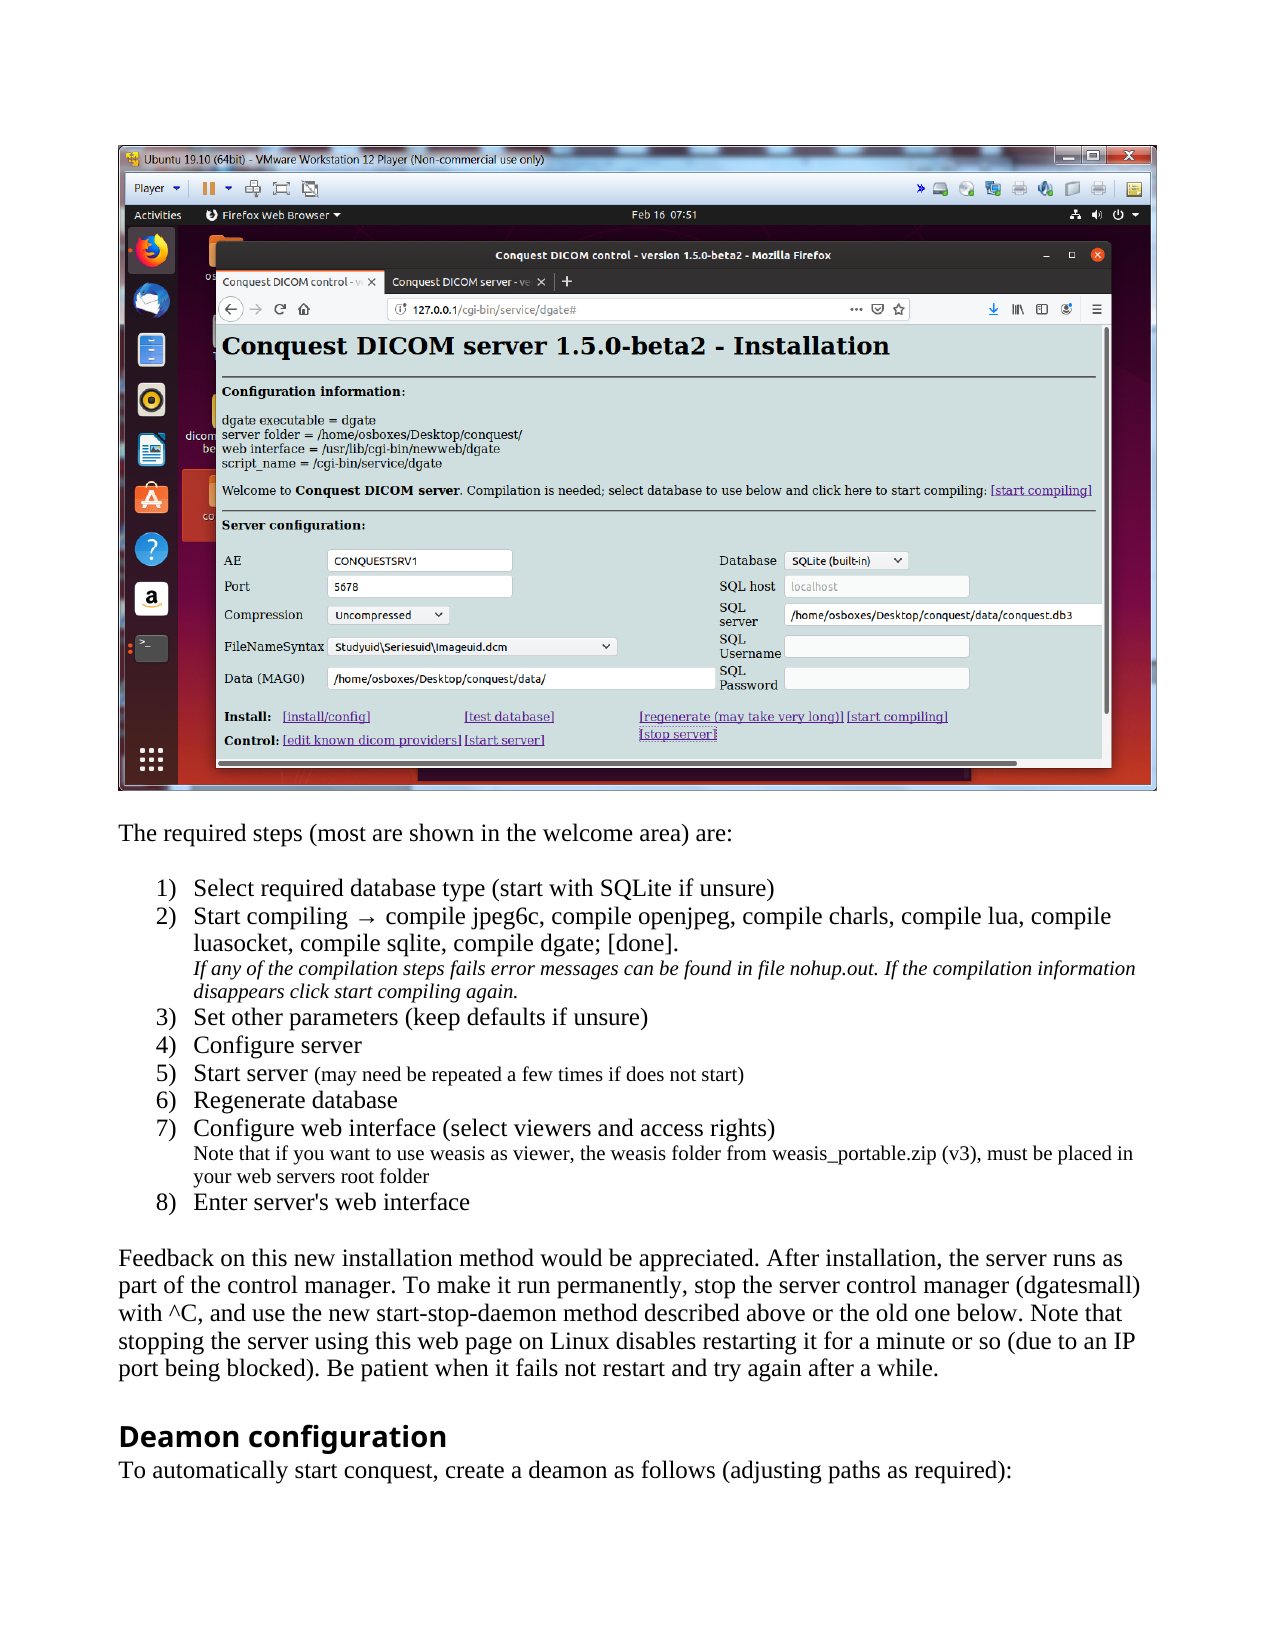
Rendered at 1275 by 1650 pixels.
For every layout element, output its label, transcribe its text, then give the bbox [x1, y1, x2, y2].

text The required steps (most are shown in the welcome area) are: [118, 819, 1157, 846]
list Note that if you want to use weasis as viewer, the weasis folder from weasis_portable.zip (v3), must be placed in your web servers root folder [156, 1142, 1157, 1188]
picture [118, 145, 1157, 791]
list Configure server [156, 1031, 1157, 1059]
list Regenerate database [156, 1087, 1157, 1114]
list If any of the compilation steps fails error messages can be found in file nohup.out. If the compilation information disappears click start compiling again. [156, 957, 1157, 1003]
list Start server (may need be repeated a few times if does not start) [156, 1059, 1157, 1087]
text To automatically start conquest, create a deamon as follows (adjusting paths as required): [118, 1456, 1157, 1484]
text Feedback on this new installation method would be appreciated. After installation, the server runs as part of the control manager. To make it run permanently, stop the server control manager (dgatesmall) with ^C, and use the new start-stop-daemon method described above or the old one below. Note that stopping the server using this web page on Linux disables restarting it for a minute or so (due to an IP port being blocked). Be patient when it fails not restart and try again after a while. [118, 1244, 1157, 1382]
list Select required database type (start with SQLite if unsure) [156, 874, 1157, 902]
list Start compiling → compile jpeg6c, compile openjpeg, compile charls, compile lua, compile luasocket, compile sqlite, compile dgate; [done]. [156, 902, 1157, 957]
text Deamon configuration [118, 1416, 1157, 1456]
list Enter server's web interface [156, 1188, 1157, 1216]
list Configure web interface (select viewers and access rights) [156, 1114, 1157, 1142]
list Set other parameters (keep defaults if unsure) [156, 1003, 1157, 1031]
